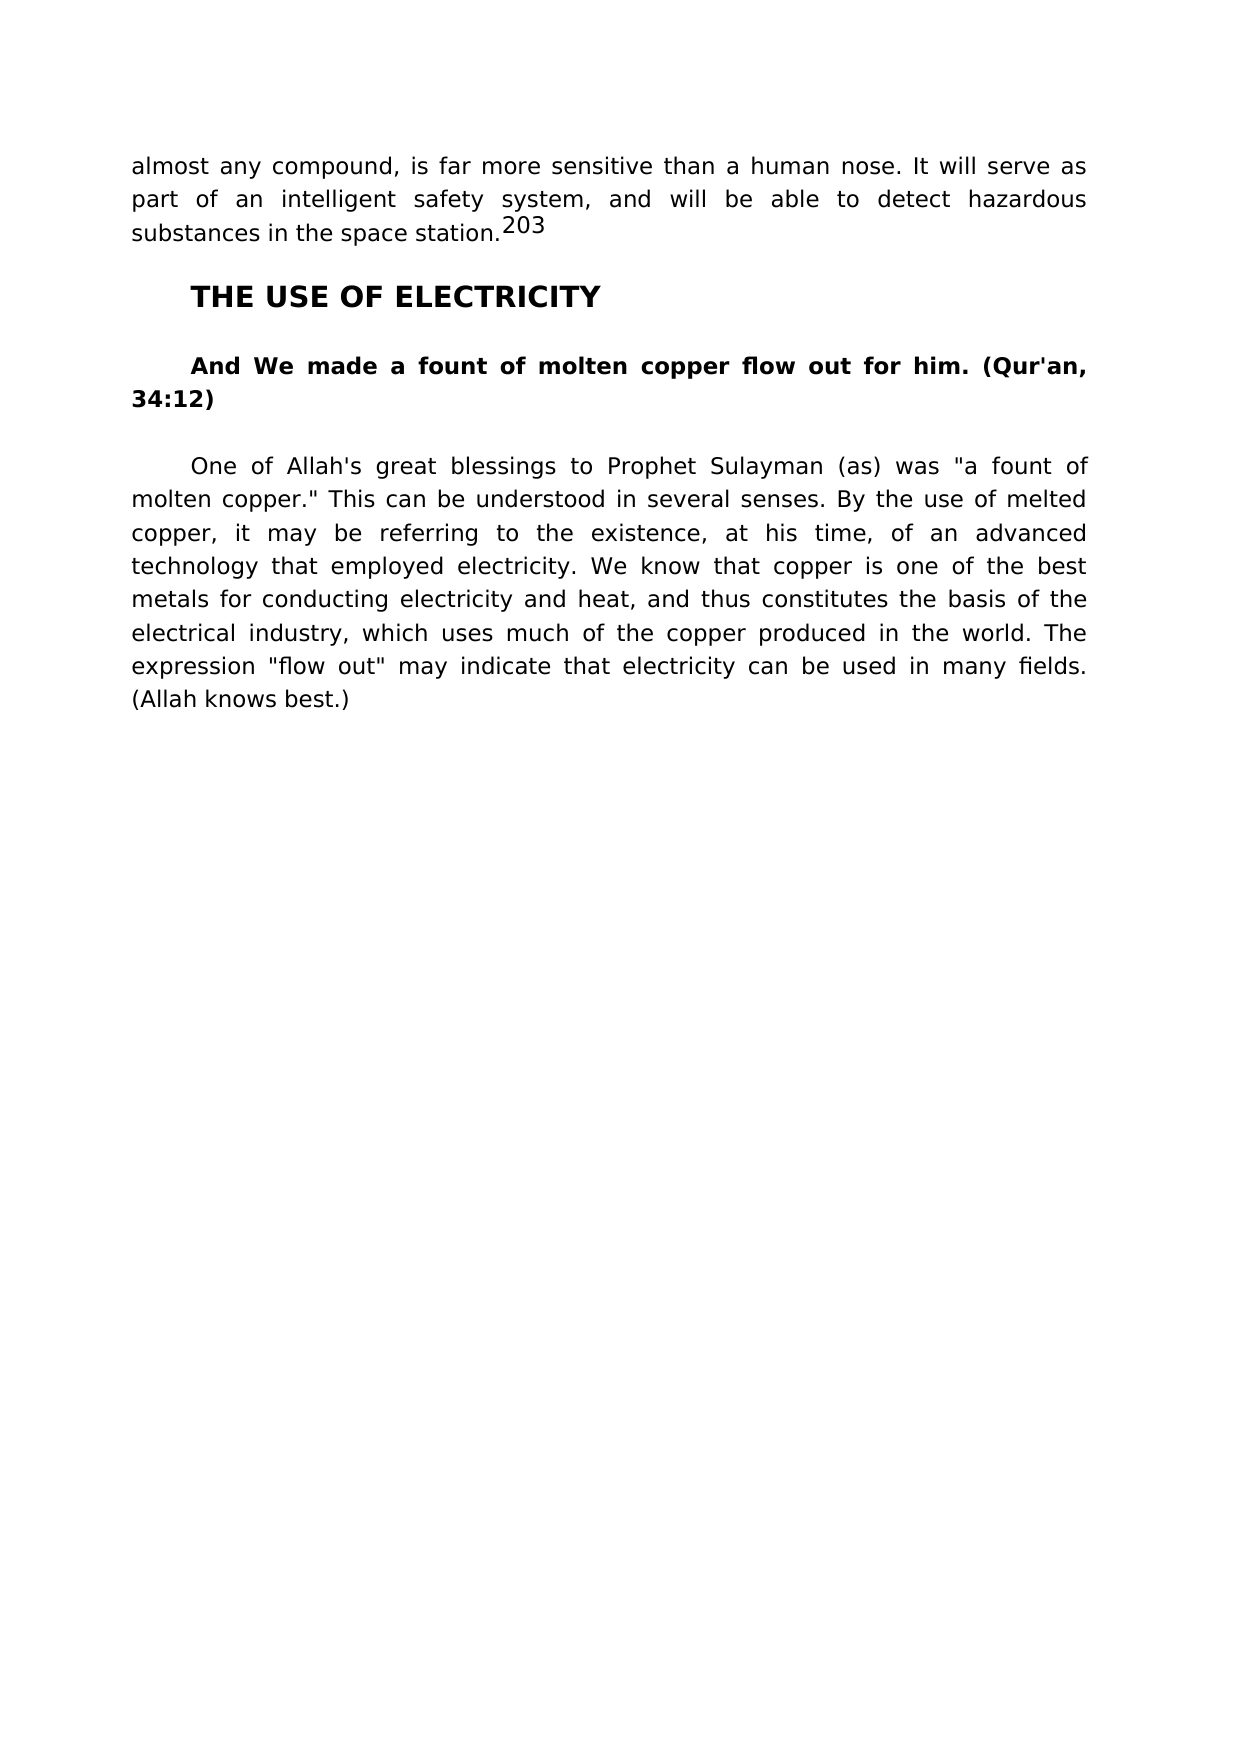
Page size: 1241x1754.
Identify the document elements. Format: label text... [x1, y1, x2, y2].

text And We made a fount of molten copper flow out for him. (Qur'an, 34:12) [131, 348, 1088, 414]
text One of Allah's great blessings to Prophet Sulayman (as) was "a fount of molten copper." This can be understood in several senses. By the use of melted copper, it may be referring to the existence, at his time, of an advanced technology that employed electricity. We know that copper is one of the best metals for conducting electricity and heat, and thus constitutes the basis of the electrical industry, which uses much of the copper produced in the world. The expression "flow out" may indicate that electricity can be used in many fields. (Allah knows best.) [131, 448, 1088, 714]
text almost any compound, is far more sensitive than a human nose. It will serve as part of an intelligent safety system, and will be able to detect hazardous substances in the space station.203 [131, 148, 1088, 248]
text THE USE OF ELECTRICITY [131, 281, 1088, 314]
